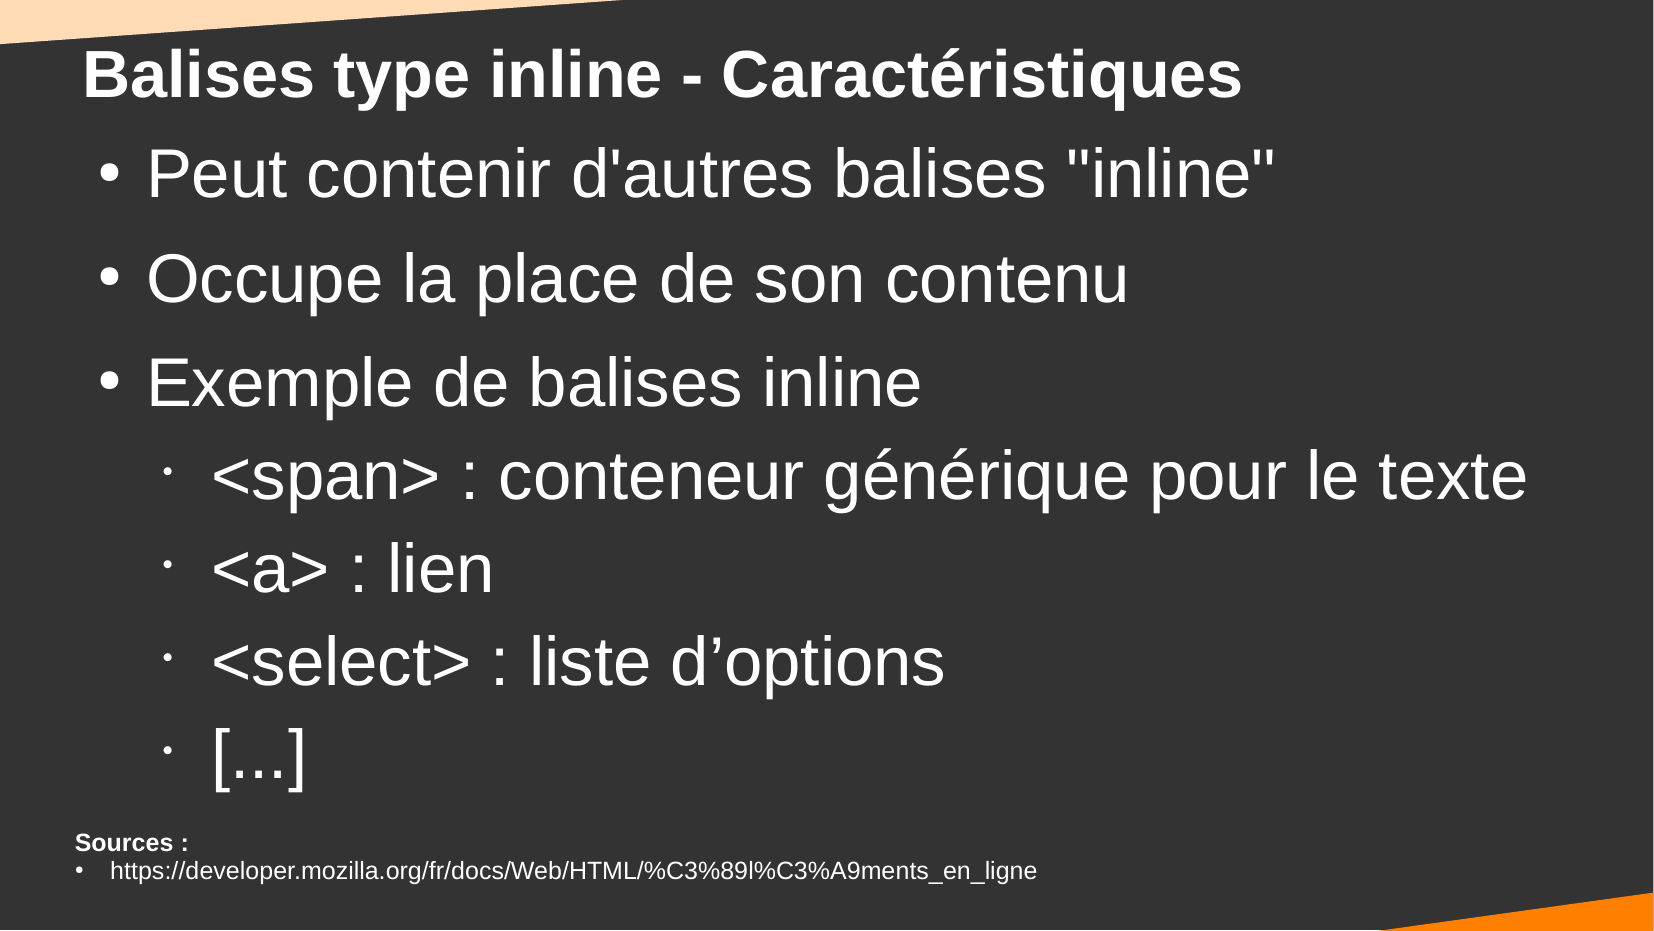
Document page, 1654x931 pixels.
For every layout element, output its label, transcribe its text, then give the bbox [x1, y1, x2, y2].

title Balises type inline - Caractéristiques [82, 37, 1571, 122]
text_box [0, 0, 623, 45]
text_box Sources : https://developer.mozilla.org/fr/docs/Web/HTML/%C3%89l%C3%A9ments_en_ligne [59, 821, 1546, 920]
list Peut contenir d'autres balises "inline" Occupe la place de son contenu Exemple de balises inline <span> : conteneur générique pour le texte <a> : lien <select> : liste d’options [...] [80, 135, 1620, 807]
text_box [1377, 892, 1654, 931]
